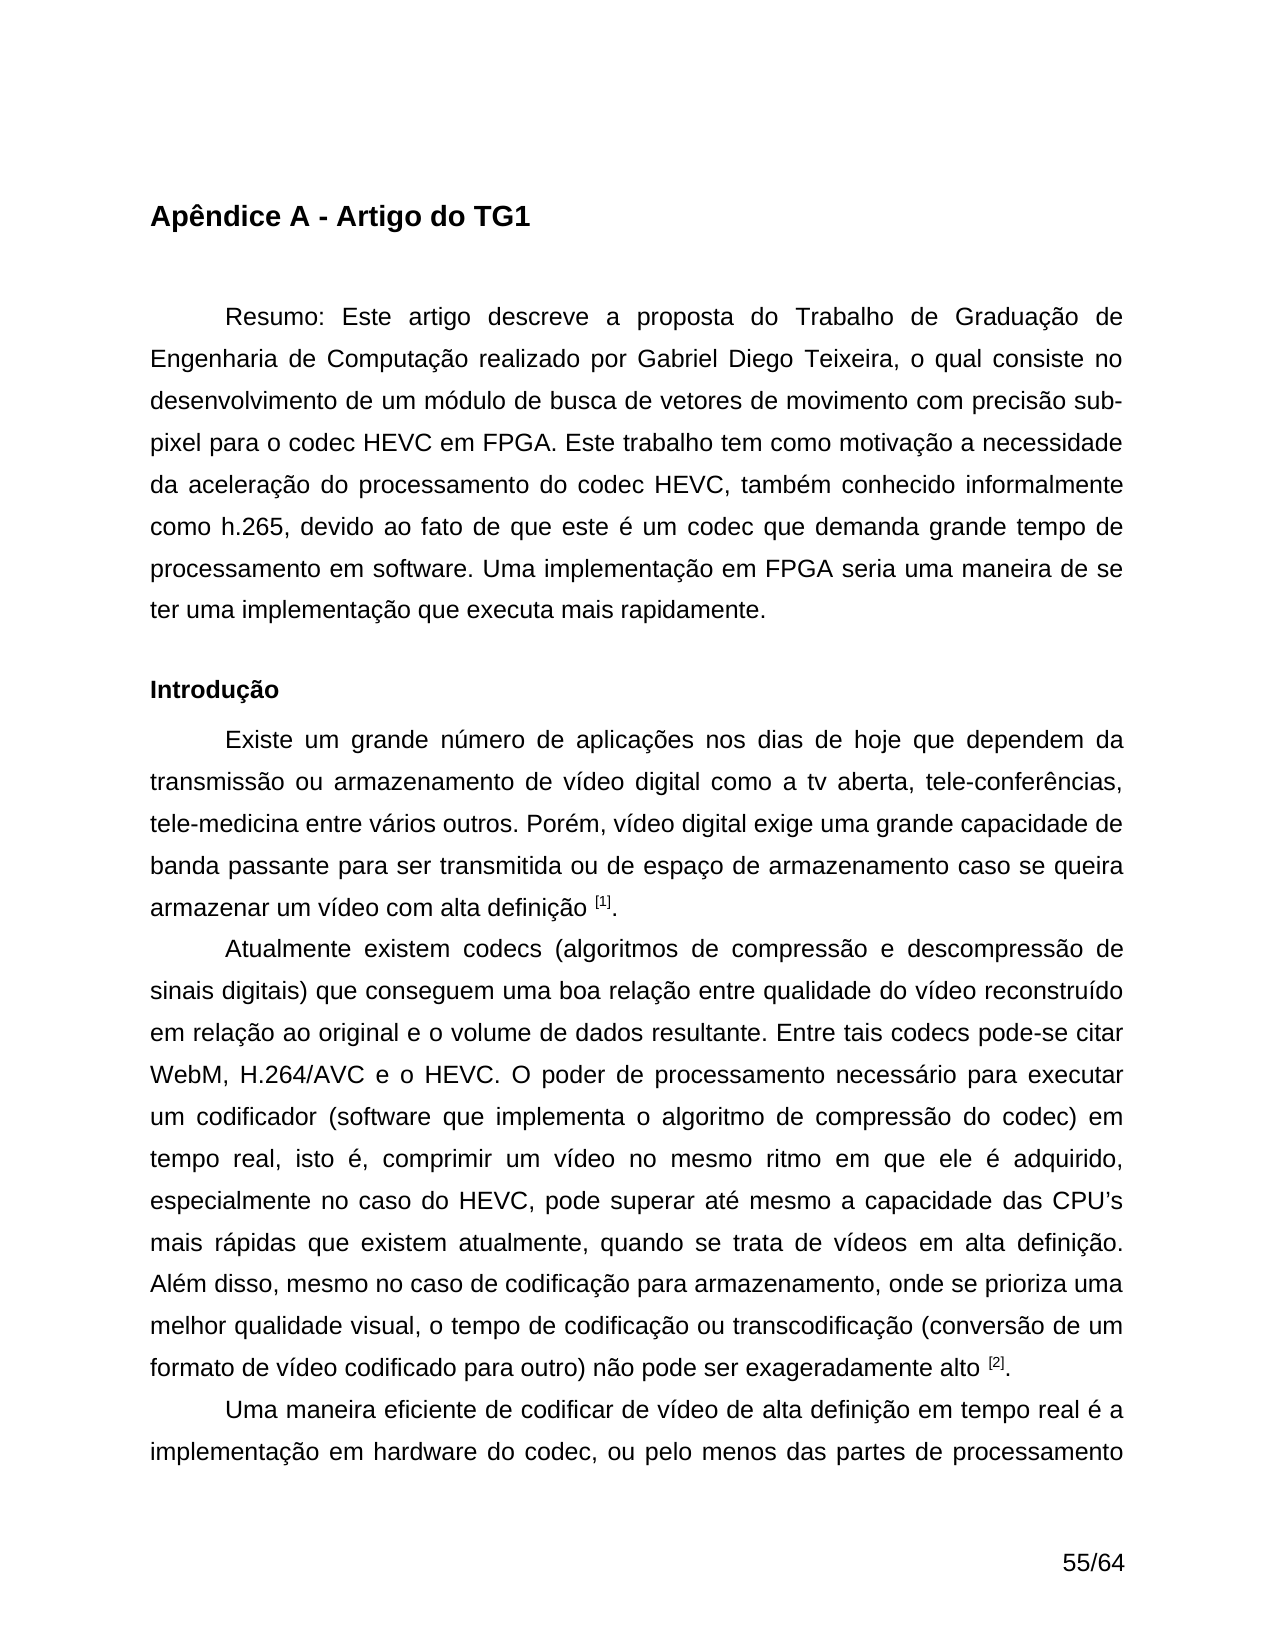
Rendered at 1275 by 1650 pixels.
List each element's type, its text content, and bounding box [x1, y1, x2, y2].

text Existe um grande número de aplicações nos dias de hoje que dependem da transmissão ou armazenamento de vídeo digital como a tv aberta, tele-conferências, tele-medicina entre vários outros. Porém, vídeo digital exige uma grande capacidade de banda passante para ser transmitida ou de espaço de armazenamento caso se queira armazenar um vídeo com alta definição [1]. [150, 726, 1125, 921]
text Atualmente existem codecs (algoritmos de compressão e descompressão de sinais digitais) que conseguem uma boa relação entre qualidade do vídeo reconstruído em relação ao original e o volume de dados resultante. Entre tais codecs pode-se citar WebM, H.264/AVC e o HEVC. O poder de processamento necessário para executar um codificador (software que implementa o algoritmo de compressão do codec) em tempo real, isto é, comprimir um vídeo no mesmo ritmo em que ele é adquirido, especialmente no caso do HEVC, pode superar até mesmo a capacidade das CPU’s mais rápidas que existem atualmente, quando se trata de vídeos em alta definição. Além disso, mesmo no caso de codificação para armazenamento, onde se prioriza uma melhor qualidade visual, o tempo de codificação ou transcodificação (conversão de um formato de vídeo codificado para outro) não pode ser exageradamente alto [2]. [150, 935, 1125, 1382]
subtitle Introdução [150, 676, 1125, 704]
subtitle Apêndice A - Artigo do TG1 [150, 200, 1125, 233]
text Uma maneira eficiente de codificar de vídeo de alta definição em tempo real é a implementação em hardware do codec, ou pelo menos das partes de processamento [150, 1396, 1125, 1466]
text Resumo: Este artigo descreve a proposta do Trabalho de Graduação de Engenharia de Computação realizado por Gabriel Diego Teixeira, o qual consiste no desenvolvimento de um módulo de busca de vetores de movimento com precisão sub-pixel para o codec HEVC em FPGA. Este trabalho tem como motivação a necessidade da aceleração do processamento do codec HEVC, também conhecido informalmente como h.265, devido ao fato de que este é um codec que demanda grande tempo de processamento em software. Uma implementação em FPGA seria uma maneira de se ter uma implementação que executa mais rapidamente. [150, 303, 1125, 624]
